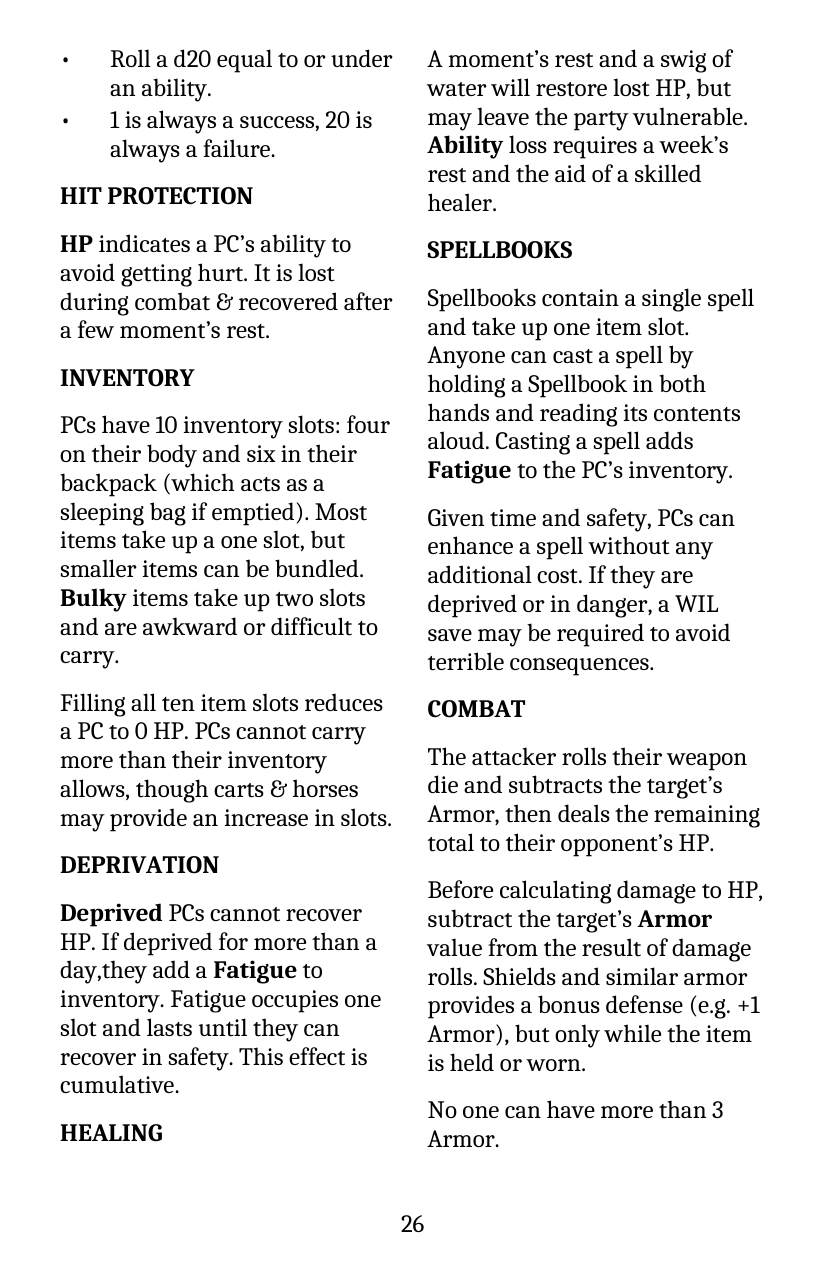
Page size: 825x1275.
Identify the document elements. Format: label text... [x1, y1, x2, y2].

list 1 is always a success, 20 is always a failure. [60, 106, 397, 164]
text A moment’s rest and a swig of water will restore lost HP, but may leave the party vulnerable. Ability loss requires a week’s rest and the aid of a skilled healer. [427, 45, 765, 217]
text Spellbooks contain a single spell and take up one item slot. Anyone can cast a spell by holding a Spellbook in both hands and reading its contents aloud. Casting a spell adds Fatigue to the PC’s inventory. [427, 284, 765, 485]
list Roll a d20 equal to or under an ability. [60, 45, 397, 102]
text Filling all ten item slots reduces a PC to 0 HP. PCs cannot carry more than their inventory allows, though carts & horses may provide an increase in slots. [60, 689, 397, 832]
text COMBAT [427, 695, 765, 724]
text Deprived PCs cannot recover HP. If deprived for more than a day,they add a Fatigue to inventory. Fatigue occupies one slot and lasts until they can recover in safety. This effect is cumulative. [60, 899, 397, 1100]
text No one can have more than 3 Armor. [427, 1096, 765, 1154]
text Given time and safety, PCs can enhance a spell without any additional cost. If they are deprived or in danger, a WIL save may be required to avoid terrible consequences. [427, 504, 765, 676]
text PCs have 10 inventory slots: four on their body and six in their backpack (which acts as a sleeping bag if emptied). Most items take up a one slot, but smaller items can be bundled. Bulky items take up two slots and are awkward or difficult to carry. [60, 411, 397, 670]
text SPELLBOOKS [427, 236, 765, 265]
text HP indicates a PC’s ability to avoid getting hurt. It is lost during combat & recovered after a few moment’s rest. [60, 230, 397, 345]
text Before calculating damage to HP, subtract the target’s Armor value from the result of damage rolls. Shields and similar armor provides a bonus defense (e.g. +1 Armor), but only while the item is held or worn. [427, 876, 765, 1077]
text INVENTORY [60, 364, 397, 392]
text The attacker rolls their weapon die and subtracts the target’s Armor, then deals the remaining total to their opponent’s HP. [427, 742, 765, 857]
text HIT PROTECTION [60, 182, 397, 211]
text DEPRIVATION [60, 851, 397, 880]
text HEALING [60, 1119, 397, 1147]
